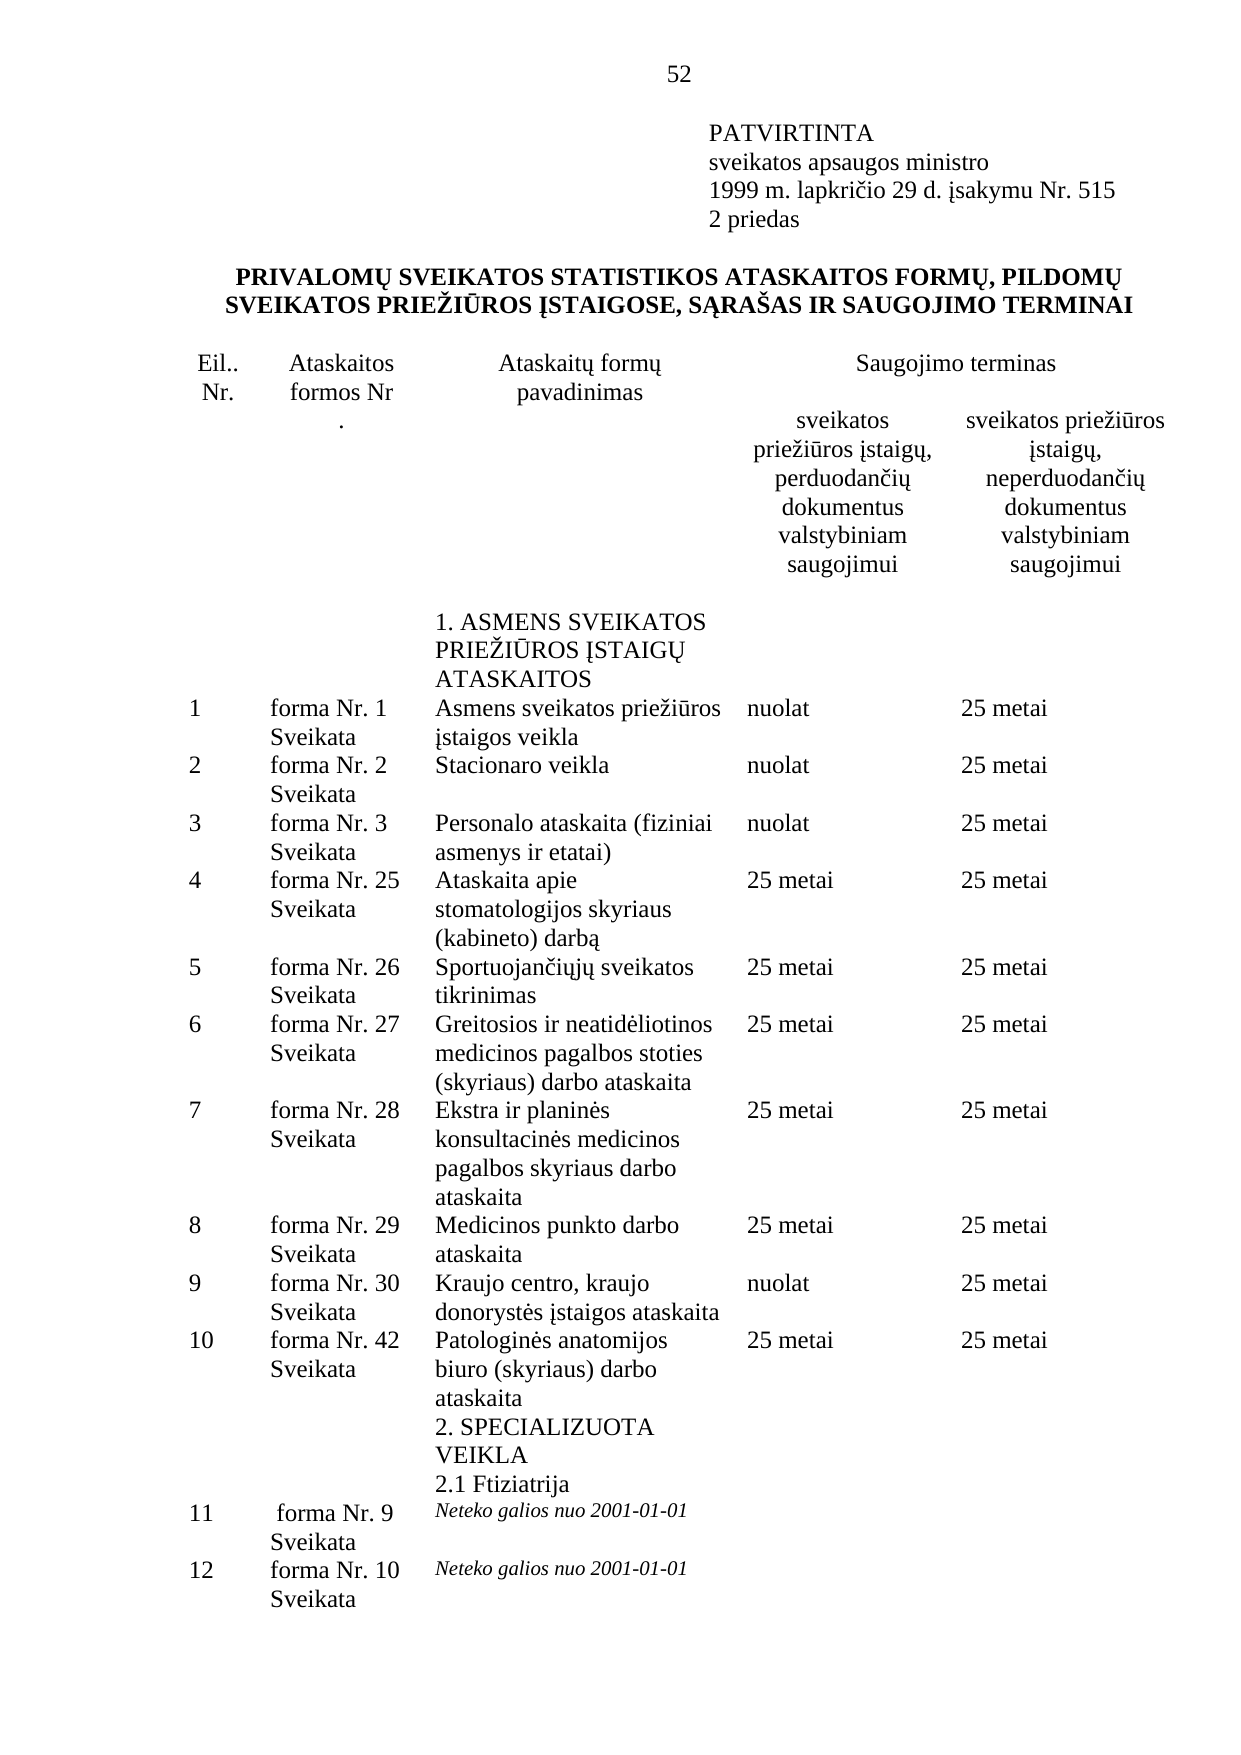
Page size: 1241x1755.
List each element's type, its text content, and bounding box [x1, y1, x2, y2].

table_cell [424, 406, 736, 607]
table_cell 4 [177, 866, 259, 952]
table_cell [177, 607, 259, 693]
table_cell Kraujo centro, kraujo donorystės įstaigos ataskaita [424, 1268, 736, 1326]
text PATVIRTINTA [709, 118, 1181, 147]
table_cell forma Nr. 1 Sveikata [259, 693, 424, 751]
table_cell 9 [177, 1268, 259, 1326]
table_cell 25 metai [950, 751, 1181, 808]
table_cell 25 metai [736, 1096, 949, 1211]
table_cell forma Nr. 2 Sveikata [259, 751, 424, 808]
table_cell 25 metai [736, 952, 949, 1009]
table_cell sveikatos priežiūros įstaigų, perduodančių dokumentus valstybiniam saugojimui [736, 406, 949, 607]
table_cell Sportuojančiųjų sveikatos tikrinimas [424, 952, 736, 1009]
table_cell [736, 1556, 949, 1613]
table_cell 25 metai [736, 1211, 949, 1268]
table_cell 1. ASMENS SVEIKATOS PRIEŽIŪROS ĮSTAIGŲ ATASKAITOS [424, 607, 736, 693]
table_header Saugojimo terminas [736, 348, 1176, 406]
table_cell 2 [177, 751, 259, 808]
table_cell 25 metai [950, 1009, 1181, 1096]
table_cell forma Nr. 26 Sveikata [259, 952, 424, 1009]
table_cell Stacionaro veikla [424, 751, 736, 808]
table_header Eil.. Nr. [177, 348, 259, 406]
table_cell [177, 1469, 259, 1498]
table_cell forma Nr. 42 Sveikata [259, 1326, 424, 1412]
table_cell forma Nr. 25 Sveikata [259, 866, 424, 952]
table_cell 25 metai [736, 866, 949, 952]
table_cell nuolat [736, 693, 949, 751]
table_cell [950, 1412, 1181, 1469]
table_cell nuolat [736, 751, 949, 808]
table_cell nuolat [736, 808, 949, 866]
table_cell 25 metai [950, 952, 1181, 1009]
table_cell Medicinos punkto darbo ataskaita [424, 1211, 736, 1268]
table_cell [950, 1498, 1181, 1556]
table_cell [950, 1469, 1181, 1498]
table_cell forma Nr. 29 Sveikata [259, 1211, 424, 1268]
table_cell [950, 607, 1181, 693]
table_cell forma Nr. 30 Sveikata [259, 1268, 424, 1326]
table_cell [259, 1412, 424, 1469]
text 2 priedas [177, 204, 1181, 233]
table_cell forma Nr. 9 Sveikata [259, 1498, 424, 1556]
table_cell Ataskaita apie stomatologijos skyriaus (kabineto) darbą [424, 866, 736, 952]
table_cell [736, 1412, 949, 1469]
table_cell 2. SPECIALIZUOTA VEIKLA [424, 1412, 736, 1469]
table_cell Neteko galios nuo 2001-01-01 [424, 1556, 736, 1613]
table_cell forma Nr. 27 Sveikata [259, 1009, 424, 1096]
table_cell 8 [177, 1211, 259, 1268]
table_cell nuolat [736, 1268, 949, 1326]
table_cell 6 [177, 1009, 259, 1096]
text Privalomų sveikatos statistikos ataskaitos formų, pildomų sveikatos priežiūros įstaigose, sąrašas ir saugojimo terminai [177, 262, 1181, 319]
table_cell Patologinės anatomijos biuro (skyriaus) darbo ataskaita [424, 1326, 736, 1412]
table_cell [736, 1498, 949, 1556]
table_cell Personalo ataskaita (fiziniai asmenys ir etatai) [424, 808, 736, 866]
table_cell [259, 1469, 424, 1498]
table_cell 25 metai [950, 1096, 1181, 1211]
table_cell Neteko galios nuo 2001-01-01 [424, 1498, 736, 1556]
table_header Ataskaitos formos Nr [259, 348, 424, 406]
table_cell . [259, 406, 424, 607]
table_cell 2.1 Ftiziatrija [424, 1469, 736, 1498]
table_cell 25 metai [736, 1009, 949, 1096]
text 1999 m. lapkričio 29 d. įsakymu Nr. 515 [177, 176, 1181, 204]
table_cell [950, 1556, 1181, 1613]
table_cell 3 [177, 808, 259, 866]
table_cell [736, 607, 949, 693]
table_header [1176, 348, 1181, 406]
table_cell forma Nr. 28 Sveikata [259, 1096, 424, 1211]
table_cell 25 metai [950, 1211, 1181, 1268]
table_cell 25 metai [950, 866, 1181, 952]
table_cell Greitosios ir neatidėliotinos medicinos pagalbos stoties (skyriaus) darbo ataskaita [424, 1009, 736, 1096]
table_cell 11 [177, 1498, 259, 1556]
table_cell [736, 1469, 949, 1498]
table_cell 25 metai [950, 808, 1181, 866]
table_cell 25 metai [950, 1268, 1181, 1326]
table_cell [177, 406, 259, 607]
table_cell forma Nr. 3 Sveikata [259, 808, 424, 866]
table_cell 12 [177, 1556, 259, 1613]
table_cell 25 metai [950, 1326, 1181, 1412]
table_cell forma Nr. 10 Sveikata [259, 1556, 424, 1613]
table_cell 25 metai [950, 693, 1181, 751]
table_cell [177, 1412, 259, 1469]
table_cell 1 [177, 693, 259, 751]
table_cell [259, 607, 424, 693]
table_cell Ekstra ir planinės konsultacinės medicinos pagalbos skyriaus darbo ataskaita [424, 1096, 736, 1211]
table_cell 10 [177, 1326, 259, 1412]
table_cell 5 [177, 952, 259, 1009]
text sveikatos apsaugos ministro [177, 147, 1181, 176]
table_cell 25 metai [736, 1326, 949, 1412]
table_cell 7 [177, 1096, 259, 1211]
table_header Ataskaitų formų pavadinimas [424, 348, 736, 406]
table_cell sveikatos priežiūros įstaigų, neperduodančių dokumentus valstybiniam saugojimui [950, 406, 1181, 607]
table_cell Asmens sveikatos priežiūros įstaigos veikla [424, 693, 736, 751]
